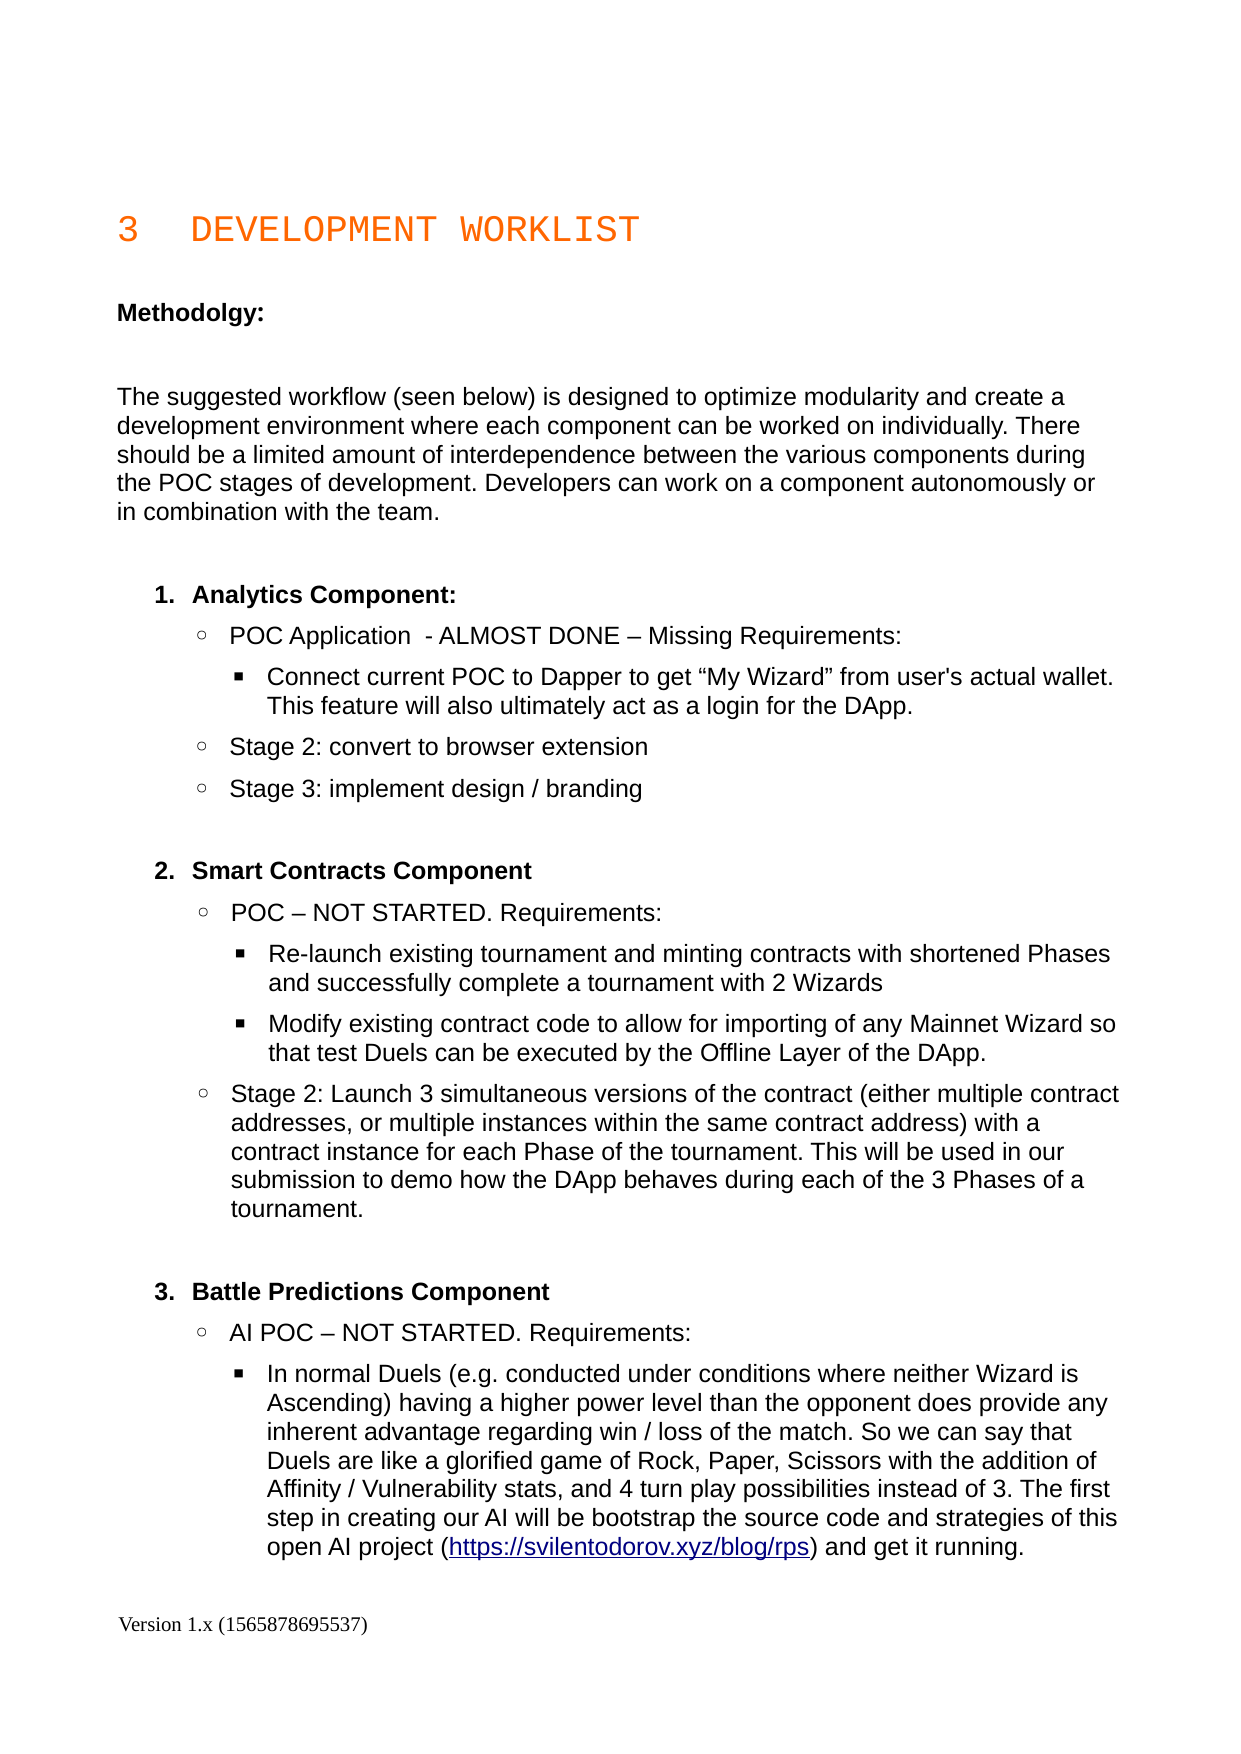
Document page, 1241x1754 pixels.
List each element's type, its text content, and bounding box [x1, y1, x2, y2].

list Analytics Component: [154, 580, 1122, 608]
text The suggested workflow (seen below) is designed to optimize modularity and create a development environment where each component can be worked on individually. There should be a limited amount of interdependence between the various components during the POC stages of development. Developers can work on a component autonomously or in combination with the team. [117, 382, 1122, 526]
list Connect current POC to Dapper to get “My Wizard” from user's actual wallet. This feature will also ultimately act as a login for the DApp. [229, 662, 1122, 720]
list Re-launch existing tournament and minting contracts with shortened Phases and successfully complete a tournament with 2 Wizards [231, 939, 1122, 997]
list Stage 2: Launch 3 simultaneous versions of the contract (either multiple contract addresses, or multiple instances within the same contract address) with a contract instance for each Phase of the tournament. This will be used in our submission to demo how the DApp behaves during each of the 3 Phases of a tournament. [193, 1079, 1122, 1223]
list AI POC – NOT STARTED. Requirements: [192, 1318, 1122, 1347]
list Stage 3: implement design / branding [192, 774, 1122, 803]
list POC Application - ALMOST DONE – Missing Requirements: [192, 621, 1122, 650]
list Stage 2: convert to browser extension [192, 732, 1122, 761]
list POC – NOT STARTED. Requirements: [193, 898, 1122, 926]
list Battle Predictions Component [154, 1277, 1122, 1306]
list In normal Duels (e.g. conducted under conditions where neither Wizard is Ascending) having a higher power level than the opponent does provide any inherent advantage regarding win / loss of the match. So we can say that Duels are like a glorified game of Rock, Paper, Scissors with the addition of Affinity / Vulnerability stats, and 4 turn play possibilities instead of 3. The first step in creating our AI will be bootstrap the source code and strategies of this open AI project (https://svilentodorov.xyz/blog/rps) and get it running. [229, 1359, 1122, 1561]
list Smart Contracts Component [154, 856, 1122, 885]
list Modify existing contract code to allow for importing of any Mainnet Wizard so that test Duels can be executed by the Offline Layer of the DApp. [231, 1009, 1122, 1067]
subtitle 3 DEVELOPMENT WORKLIST [117, 211, 1122, 253]
text Methodolgy: [117, 294, 1122, 328]
